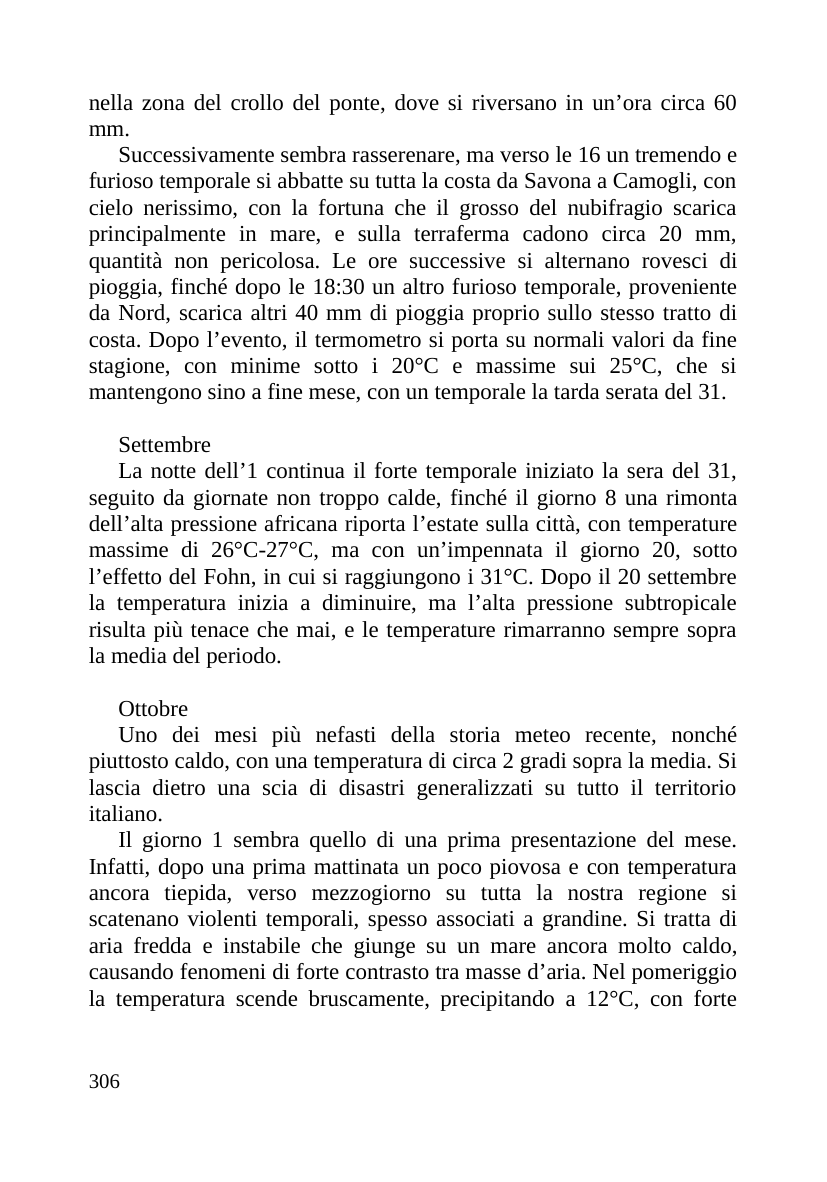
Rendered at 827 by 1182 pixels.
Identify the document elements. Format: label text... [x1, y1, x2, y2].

text Ottobre [88, 695, 738, 721]
text Uno dei mesi più nefasti della storia meteo recente, nonché piuttosto caldo, con una temperatura di circa 2 gradi sopra la media. Si lascia dietro una scia di disastri generalizzati su tutto il territorio italiano. [88, 721, 738, 826]
text Settembre [88, 431, 738, 457]
text Successivamente sembra rasserenare, ma verso le 16 un tremendo e furioso temporale si abbatte su tutta la costa da Savona a Camogli, con cielo nerissimo, con la fortuna che il grosso del nubifragio scarica principalmente in mare, e sulla terraferma cadono circa 20 mm, quantità non pericolosa. Le ore successive si alternano rovesci di pioggia, finché dopo le 18:30 un altro furioso temporale, proveniente da Nord, scarica altri 40 mm di pioggia proprio sullo stesso tratto di costa. Dopo l’evento, il termometro si porta su normali valori da fine stagione, con minime sotto i 20°C e massime sui 25°C, che si mantengono sino a fine mese, con un temporale la tarda serata del 31. [88, 141, 738, 405]
text nella zona del crollo del ponte, dove si riversano in un’ora circa 60 mm. [88, 88, 738, 141]
text Il giorno 1 sembra quello di una prima presentazione del mese. Infatti, dopo una prima mattinata un poco piovosa e con temperatura ancora tiepida, verso mezzogiorno su tutta la nostra regione si scatenano violenti temporali, spesso associati a grandine. Si tratta di aria fredda e instabile che giunge su un mare ancora molto caldo, causando fenomeni di forte contrasto tra masse d’aria. Nel pomeriggio la temperatura scende bruscamente, precipitando a 12°C, con forte [88, 826, 738, 1011]
text La notte dell’1 continua il forte temporale iniziato la sera del 31, seguito da giornate non troppo calde, finché il giorno 8 una rimonta dell’alta pressione africana riporta l’estate sulla città, con temperature massime di 26°C-27°C, ma con un’impennata il giorno 20, sotto l’effetto del Fohn, in cui si raggiungono i 31°C. Dopo il 20 settembre la temperatura inizia a diminuire, ma l’alta pressione subtropicale risulta più tenace che mai, e le temperature rimarranno sempre sopra la media del periodo. [88, 457, 738, 668]
